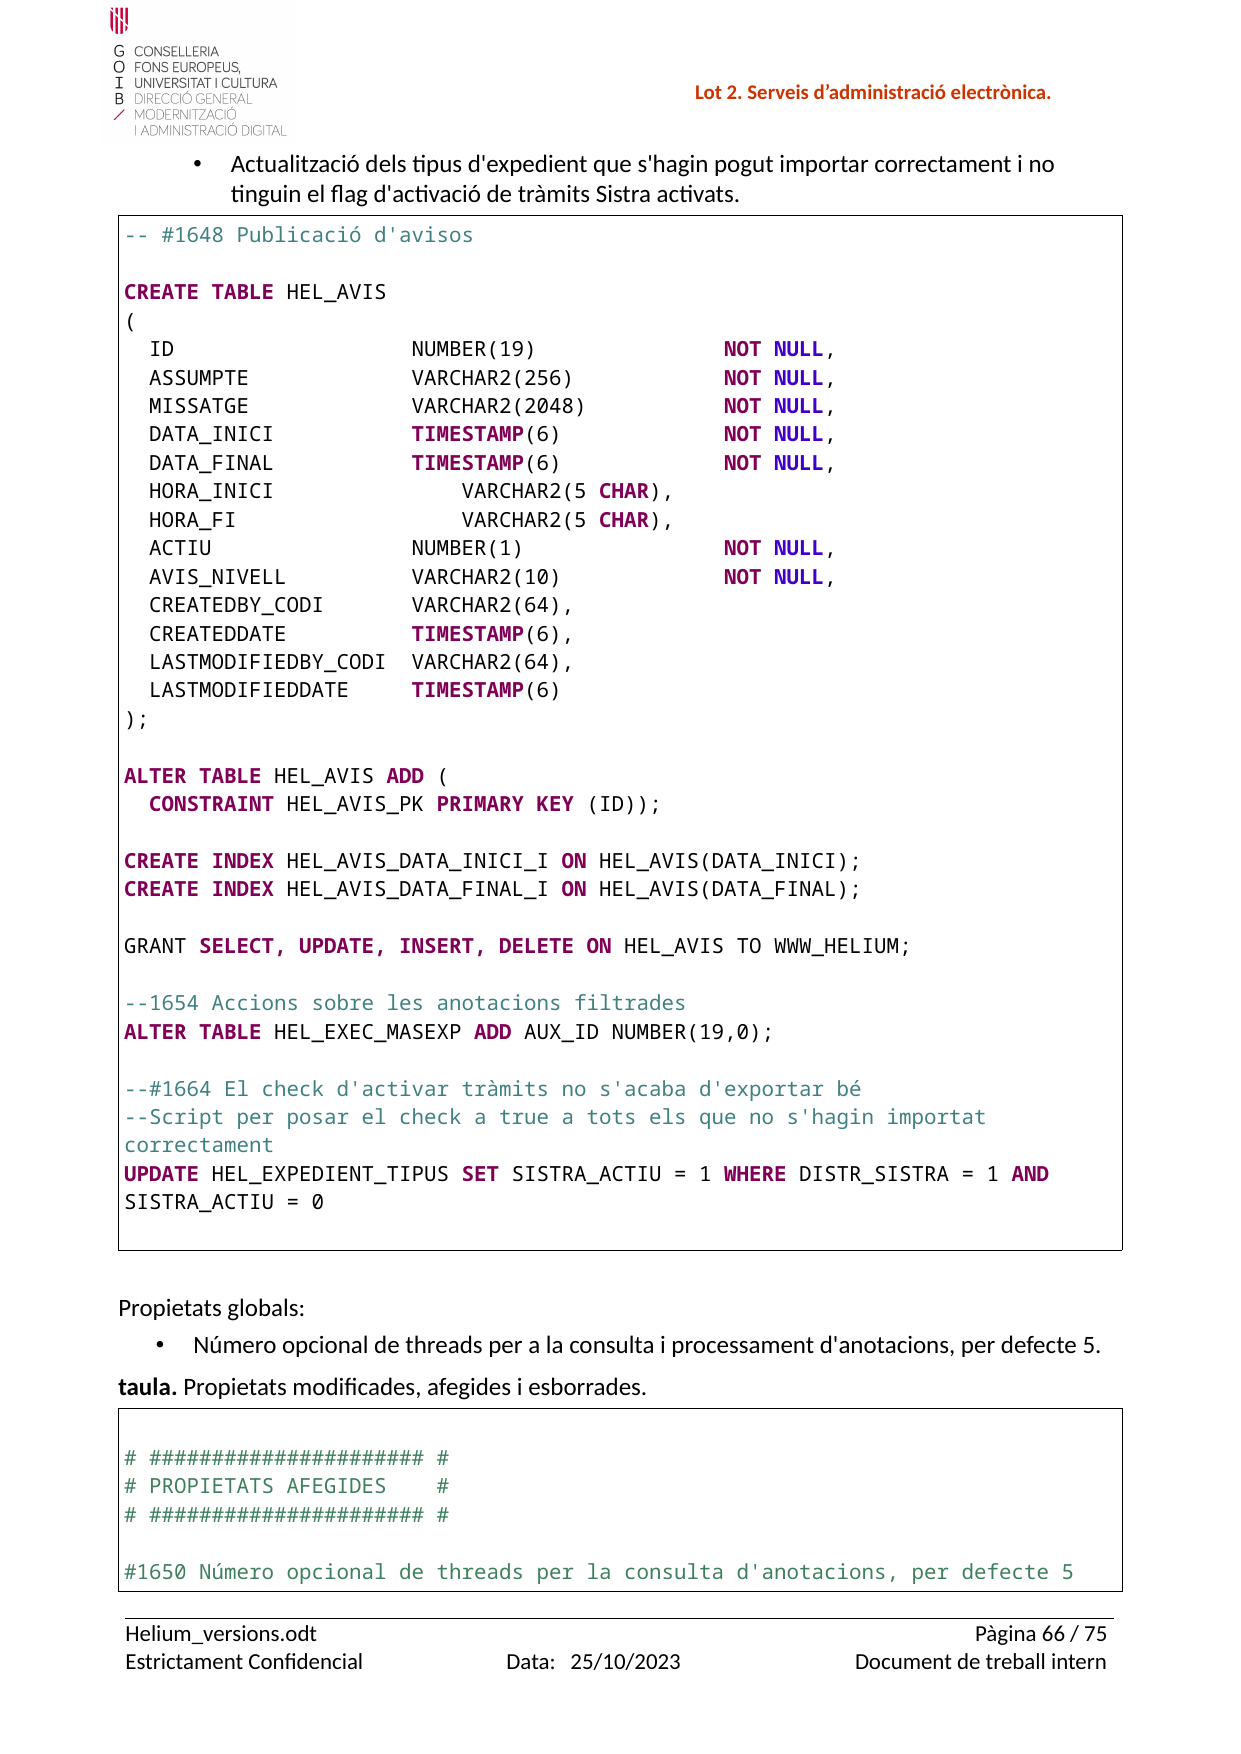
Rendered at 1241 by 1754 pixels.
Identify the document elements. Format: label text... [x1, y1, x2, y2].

table_header -- #1648 Publicació d'avisos CREATE TABLE HEL_AVIS ( ID NUMBER(19) NOT NULL, ASSUMPTE VARCHAR2(256) NOT NULL, MISSATGE VARCHAR2(2048) NOT NULL, DATA_INICI TIMESTAMP(6) NOT NULL, DATA_FINAL TIMESTAMP(6) NOT NULL, HORA_INICI VARCHAR2(5 CHAR), HORA_FI VARCHAR2(5 CHAR), ACTIU NUMBER(1) NOT NULL, AVIS_NIVELL VARCHAR2(10) NOT NULL, CREATEDBY_CODI VARCHAR2(64), CREATEDDATE TIMESTAMP(6), LASTMODIFIEDBY_CODI VARCHAR2(64), LASTMODIFIEDDATE TIMESTAMP(6) ); ALTER TABLE HEL_AVIS ADD ( CONSTRAINT HEL_AVIS_PK PRIMARY KEY (ID)); CREATE INDEX HEL_AVIS_DATA_INICI_I ON HEL_AVIS(DATA_INICI); CREATE INDEX HEL_AVIS_DATA_FINAL_I ON HEL_AVIS(DATA_FINAL); GRANT SELECT, UPDATE, INSERT, DELETE ON HEL_AVIS TO WWW_HELIUM; --1654 Accions sobre les anotacions filtrades ALTER TABLE HEL_EXEC_MASEXP ADD AUX_ID NUMBER(19,0); --#1664 El check d'activar tràmits no s'acaba d'exportar bé --Script per posar el check a true a tots els que no s'hagin importat correctament UPDATE HEL_EXPEDIENT_TIPUS SET SISTRA_ACTIU = 1 WHERE DISTR_SISTRA = 1 AND SISTRA_ACTIU = 0 [119, 216, 1122, 1250]
table_header # ###################### # # PROPIETATS AFEGIDES # # ###################### # #1650 Número opcional de threads per la consulta d'anotacions, per defecte 5 [119, 1409, 1122, 1591]
text taula. Propietats modificades, afegides i esborrades. [118, 1371, 1122, 1402]
text Propietats globals: [118, 1292, 1122, 1323]
picture [100, 0, 297, 144]
list Actualització dels tipus d'expedient que s'hagin pogut importar correctament i no tinguin el flag d'activació de tràmits Sistra activats. [193, 148, 1122, 209]
list Número opcional de threads per a la consulta i processament d'anotacions, per defecte 5. [156, 1329, 1122, 1359]
